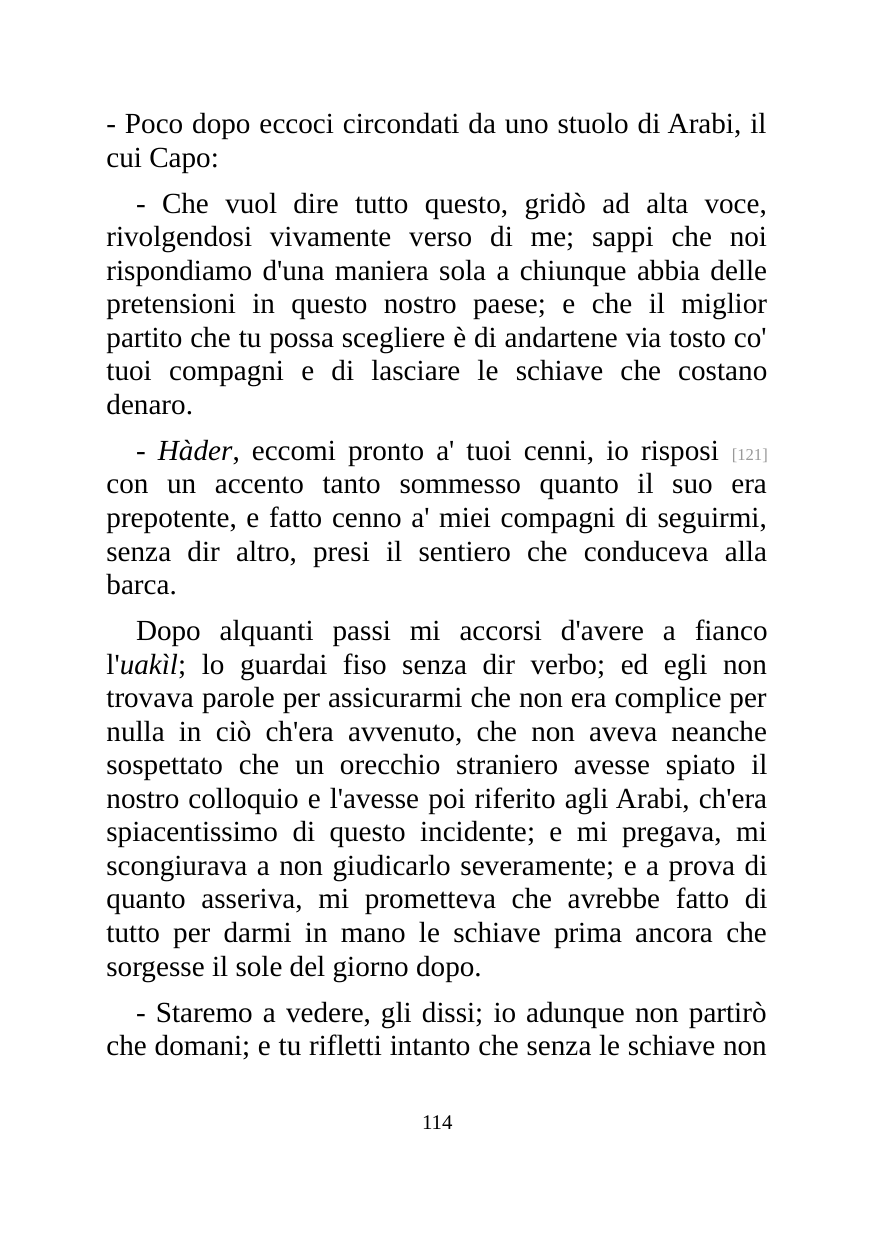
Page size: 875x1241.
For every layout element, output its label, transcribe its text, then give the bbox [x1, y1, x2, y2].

text - Che vuol dire tutto questo, gridò ad alta voce, rivolgendosi vivamente verso di me; sappi che noi rispondiamo d'una maniera sola a chiunque abbia delle pretensioni in questo nostro paese; e che il miglior partito che tu possa scegliere è di andartene via tosto co' tuoi compagni e di lasciare le schiave che costano denaro. [106, 186, 768, 421]
text - Poco dopo eccoci circondati da uno stuolo di Arabi, il cui Capo: [106, 106, 768, 173]
text - Staremo a vedere, gli dissi; io adunque non partirò che domani; e tu rifletti intanto che senza le schiave non [106, 995, 768, 1062]
text Dopo alquanti passi mi accorsi d'avere a fianco l'uakìl; lo guardai fiso senza dir verbo; ed egli non trovava parole per assicurarmi che non era complice per nulla in ciò ch'era avvenuto, che non aveva neanche sospettato che un orecchio straniero avesse spiato il nostro colloquio e l'avesse poi riferito agli Arabi, ch'era spiacentissimo di questo incidente; e mi pregava, mi scongiurava a non giudicarlo severamente; e a prova di quanto asseriva, mi prometteva che avrebbe fatto di tutto per darmi in mano le schiave prima ancora che sorgesse il sole del giorno dopo. [106, 613, 768, 982]
text - Hàder, eccomi pronto a' tuoi cenni, io risposi [121] con un accento tanto sommesso quanto il suo era prepotente, e fatto cenno a' miei compagni di seguirmi, senza dir altro, presi il sentiero che conduceva alla barca. [106, 433, 768, 601]
